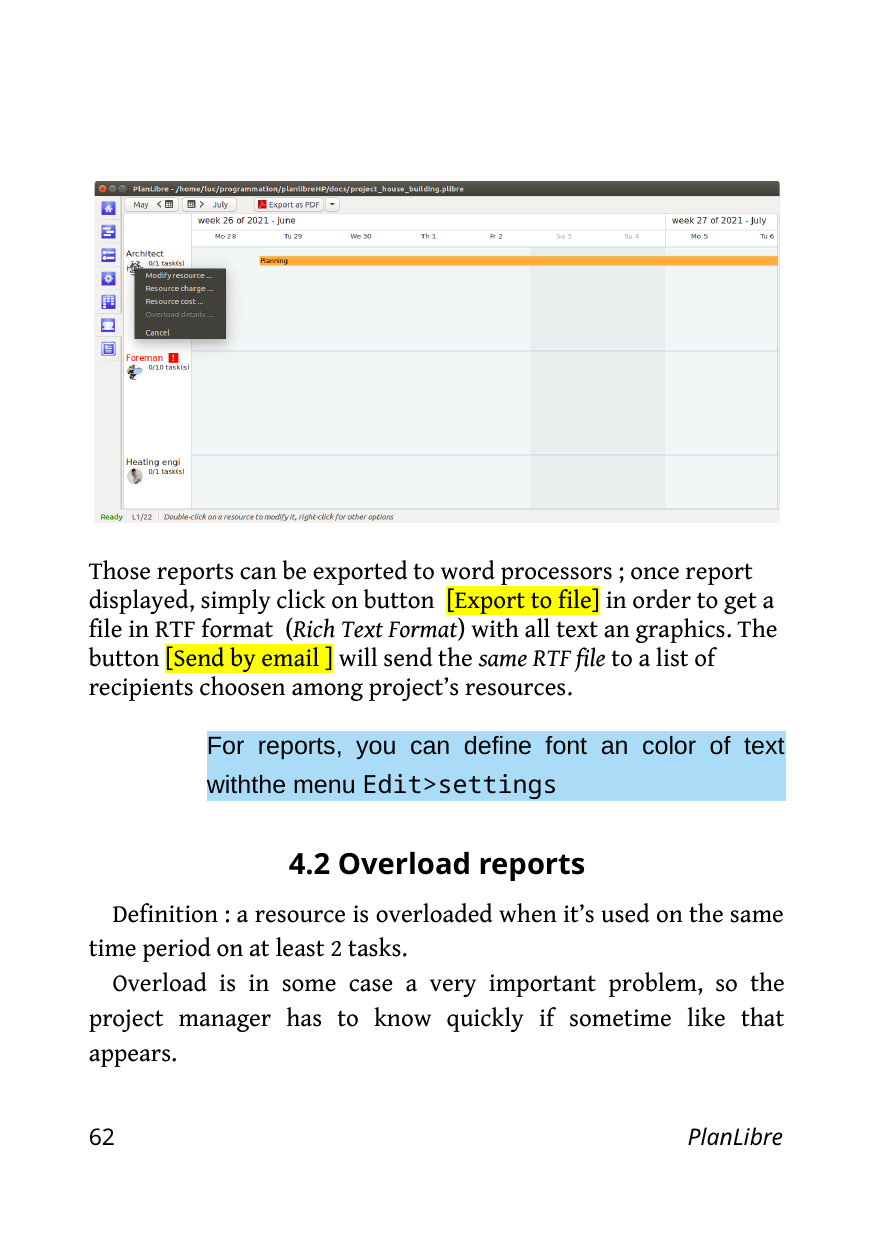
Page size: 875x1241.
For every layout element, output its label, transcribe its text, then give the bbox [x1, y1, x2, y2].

text For reports, you can define font an color of text withthe menu Edit>settings [207, 731, 786, 801]
text Overload is in some case a very important problem, so the project manager has to know quickly if sometime like that appears. [88, 970, 786, 1068]
subtitle 4.2 Overload reports [88, 843, 786, 883]
picture [94, 181, 780, 523]
text Those reports can be exported to word processors ; once report displayed, simply click on button [Export to file] in order to get a file in RTF format (Rich Text Format) with all text an graphics. The button [Send by email ] will send the same RTF file to a list of recipients choosen among project’s resources. [88, 557, 786, 702]
text Definition : a resource is overloaded when it’s used on the same time period on at least 2 tasks. [88, 900, 786, 964]
